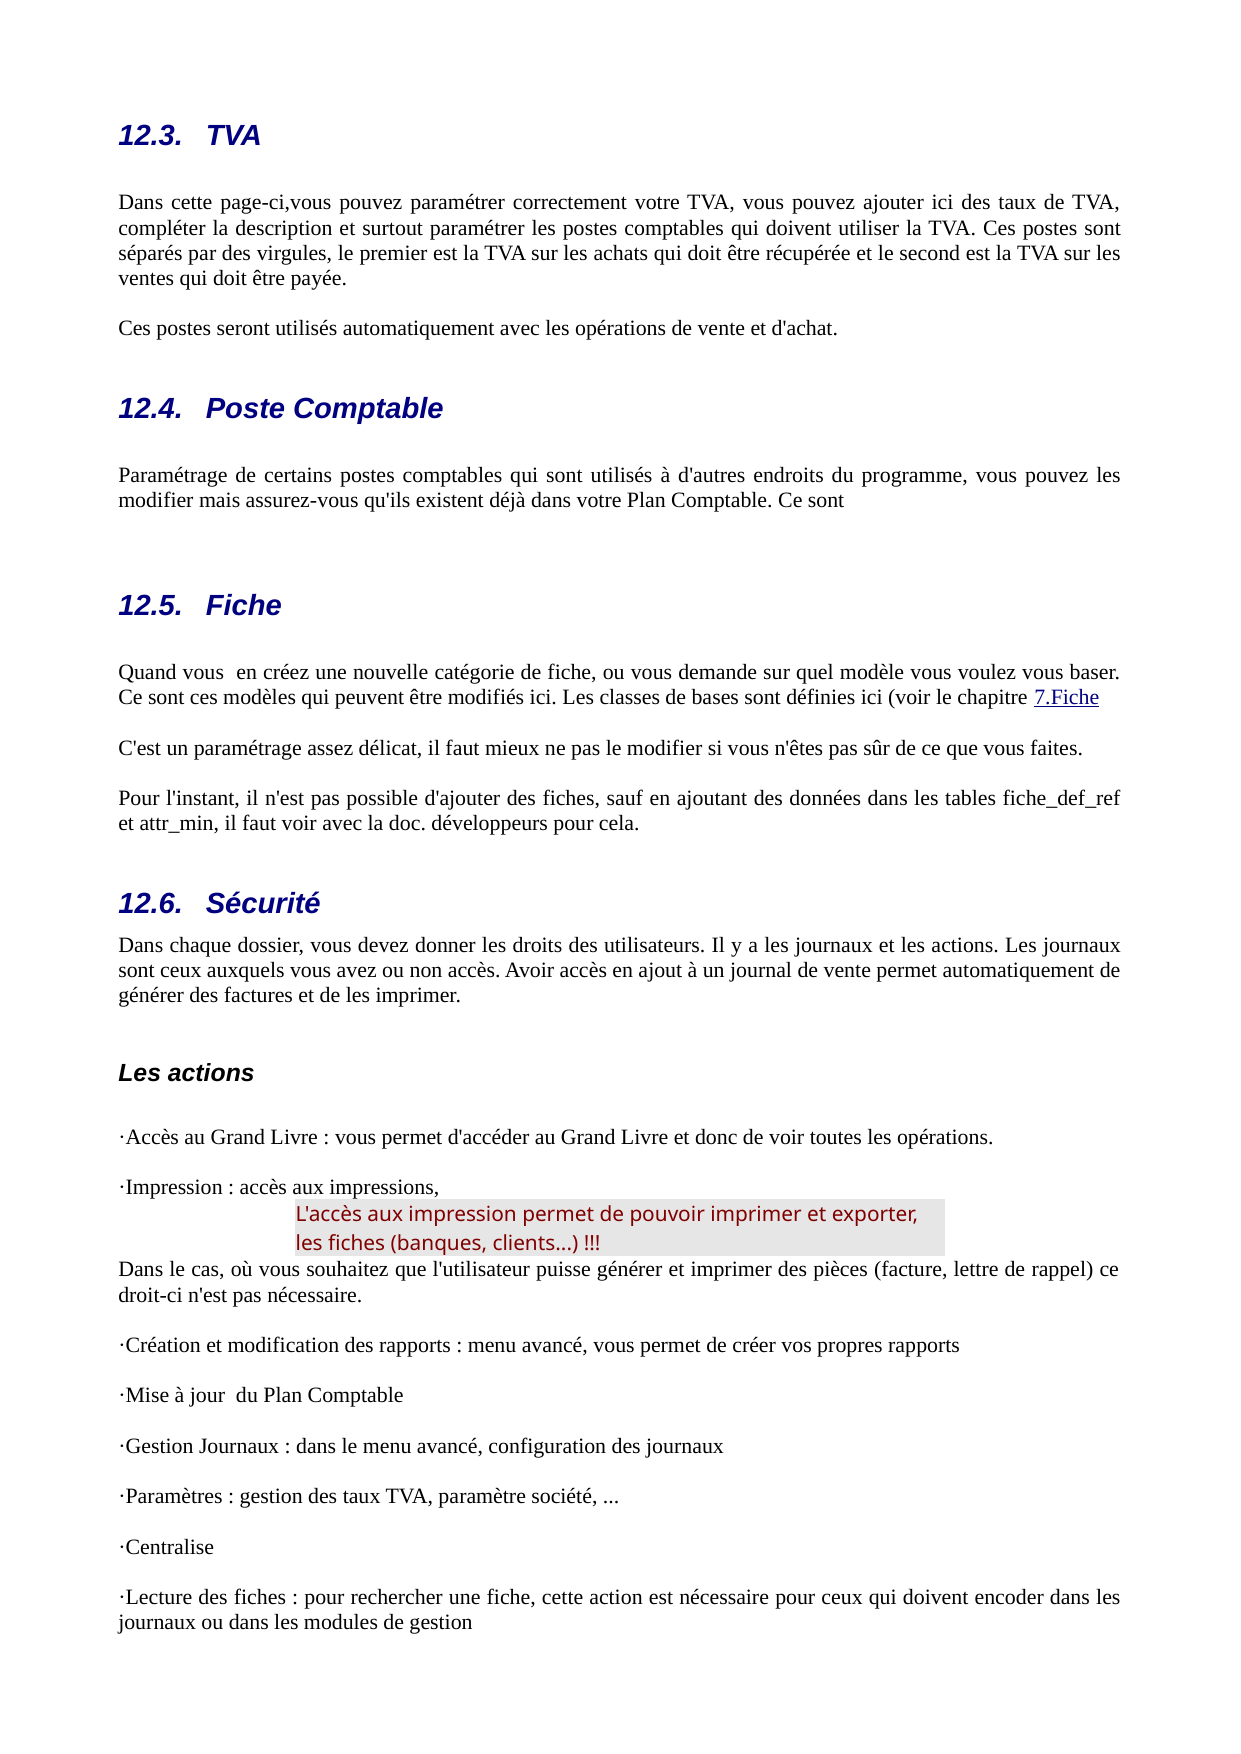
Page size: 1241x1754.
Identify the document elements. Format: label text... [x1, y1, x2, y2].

text L'accès aux impression permet de pouvoir imprimer et exporter, les fiches (banques, clients...) !!! [295, 1199, 945, 1256]
text ·Gestion Journaux : dans le menu avancé, configuration des journaux [118, 1433, 1122, 1458]
text ·Impression : accès aux impressions, [118, 1174, 1122, 1199]
text ·Accès au Grand Livre : vous permet d'accéder au Grand Livre et donc de voir toutes les opérations. [118, 1124, 1122, 1149]
text Dans cette page-ci,vous pouvez paramétrer correctement votre TVA, vous pouvez ajouter ici des taux de TVA, compléter la description et surtout paramétrer les postes comptables qui doivent utiliser la TVA. Ces postes sont séparés par des virgules, le premier est la TVA sur les achats qui doit être récupérée et le second est la TVA sur les ventes qui doit être payée. [118, 189, 1122, 290]
text Dans chaque dossier, vous devez donner les droits des utilisateurs. Il y a les journaux et les actions. Les journaux sont ceux auxquels vous avez ou non accès. Avoir accès en ajout à un journal de vente permet automatiquement de générer des factures et de les imprimer. [118, 932, 1122, 1007]
subtitle Fiche [118, 588, 1122, 621]
subtitle Poste Comptable [118, 391, 1122, 424]
text Pour l'instant, il n'est pas possible d'ajouter des fiches, sauf en ajoutant des données dans les tables fiche_def_ref et attr_min, il faut voir avec la doc. développeurs pour cela. [118, 785, 1122, 836]
text ·Lecture des fiches : pour rechercher une fiche, cette action est nécessaire pour ceux qui doivent encoder dans les journaux ou dans les modules de gestion [118, 1584, 1122, 1634]
subtitle TVA [118, 118, 1122, 152]
subtitle Les actions [118, 1058, 1122, 1086]
text Ces postes seront utilisés automatiquement avec les opérations de vente et d'achat. [118, 315, 1122, 341]
text ·Paramètres : gestion des taux TVA, paramètre société, ... [118, 1483, 1122, 1508]
text Dans le cas, où vous souhaitez que l'utilisateur puisse générer et imprimer des pièces (facture, lettre de rappel) ce droit-ci n'est pas nécessaire. [118, 1256, 1122, 1307]
text ·Création et modification des rapports : menu avancé, vous permet de créer vos propres rapports [118, 1332, 1122, 1357]
text Paramétrage de certains postes comptables qui sont utilisés à d'autres endroits du programme, vous pouvez les modifier mais assurez-vous qu'ils existent déjà dans votre Plan Comptable. Ce sont [118, 462, 1122, 512]
text Quand vous en créez une nouvelle catégorie de fiche, ou vous demande sur quel modèle vous voulez vous baser. Ce sont ces modèles qui peuvent être modifiés ici. Les classes de bases sont définies ici (voir le chapitre 7.Fiche [118, 659, 1122, 709]
text C'est un paramétrage assez délicat, il faut mieux ne pas le modifier si vous n'êtes pas sûr de ce que vous faites. [118, 735, 1122, 760]
text ·Mise à jour du Plan Comptable [118, 1382, 1122, 1408]
subtitle Sécurité [118, 886, 1122, 919]
text ·Centralise [118, 1534, 1122, 1559]
